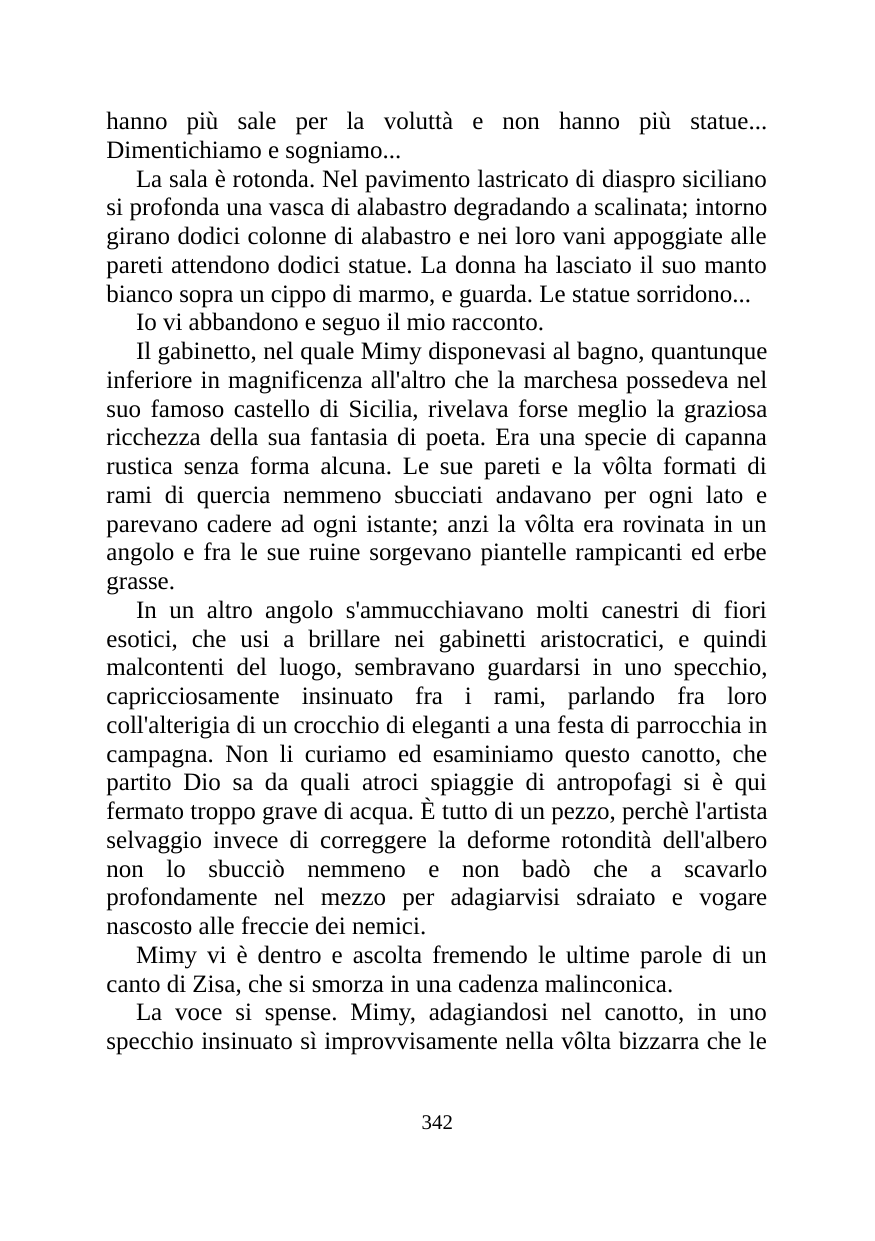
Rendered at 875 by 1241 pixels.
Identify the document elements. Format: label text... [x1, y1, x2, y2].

text Io vi abbandono e seguo il mio racconto. [106, 307, 768, 336]
text hanno più sale per la voluttà e non hanno più statue... Dimentichiamo e sogniamo... [106, 106, 768, 164]
text La voce si spense. Mimy, adagiandosi nel canotto, in uno specchio insinuato sì improvvisamente nella vôlta bizzarra che le [106, 997, 768, 1055]
text Mimy vi è dentro e ascolta fremendo le ultime parole di un canto di Zisa, che si smorza in una cadenza malinconica. [106, 940, 768, 997]
text In un altro angolo s'ammucchiavano molti canestri di fiori esotici, che usi a brillare nei gabinetti aristocratici, e quindi malcontenti del luogo, sembravano guardarsi in uno specchio, capricciosamente insinuato fra i rami, parlando fra loro coll'alterigia di un crocchio di eleganti a una festa di parrocchia in campagna. Non li curiamo ed esaminiamo questo canotto, che partito Dio sa da quali atroci spiaggie di antropofagi si è qui fermato troppo grave di acqua. È tutto di un pezzo, perchè l'artista selvaggio invece di correggere la deforme rotondità dell'albero non lo sbucciò nemmeno e non badò che a scavarlo profondamente nel mezzo per adagiarvisi sdraiato e vogare nascosto alle freccie dei nemici. [106, 595, 768, 940]
text Il gabinetto, nel quale Mimy disponevasi al bagno, quantunque inferiore in magnificenza all'altro che la marchesa possedeva nel suo famoso castello di Sicilia, rivelava forse meglio la graziosa ricchezza della sua fantasia di poeta. Era una specie di capanna rustica senza forma alcuna. Le sue pareti e la vôlta formati di rami di quercia nemmeno sbucciati andavano per ogni lato e parevano cadere ad ogni istante; anzi la vôlta era rovinata in un angolo e fra le sue ruine sorgevano piantelle rampicanti ed erbe grasse. [106, 336, 768, 595]
text La sala è rotonda. Nel pavimento lastricato di diaspro siciliano si profonda una vasca di alabastro degradando a scalinata; intorno girano dodici colonne di alabastro e nei loro vani appoggiate alle pareti attendono dodici statue. La donna ha lasciato il suo manto bianco sopra un cippo di marmo, e guarda. Le statue sorridono... [106, 164, 768, 307]
